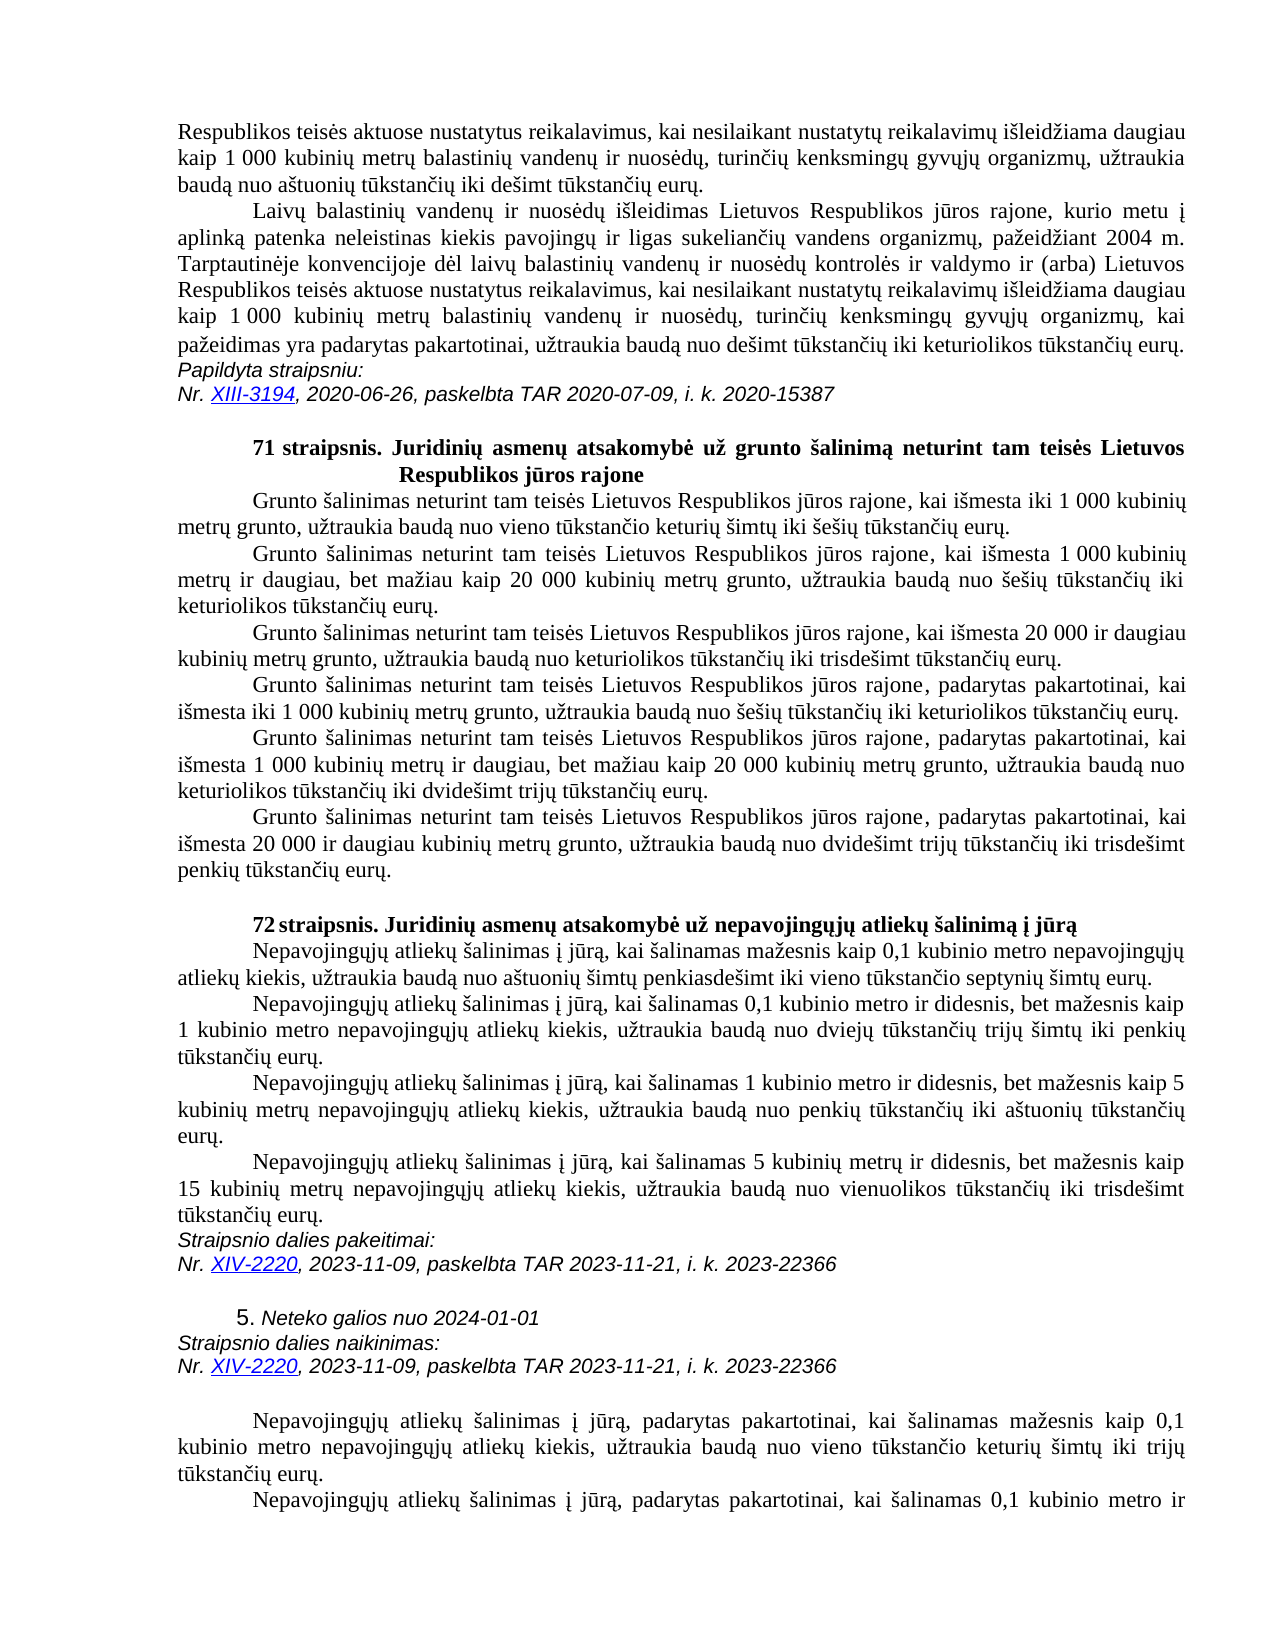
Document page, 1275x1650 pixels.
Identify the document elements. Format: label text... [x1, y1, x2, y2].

text Nepavojingųjų atliekų šalinimas į jūrą, kai šalinamas 1 kubinio metro ir didesnis, bet mažesnis kaip 5 kubinių metrų nepavojingųjų atliekų kiekis, užtraukia baudą nuo penkių tūkstančių iki aštuonių tūkstančių eurų. [177, 1069, 1186, 1148]
text Nepavojingųjų atliekų šalinimas į jūrą, kai šalinamas mažesnis kaip 0,1 kubinio metro nepavojingųjų atliekų kiekis, užtraukia baudą nuo aštuonių šimtų penkiasdešimt iki vieno tūkstančio septynių šimtų eurų. [177, 937, 1186, 990]
text Nepavojingųjų atliekų šalinimas į jūrą, kai šalinamas 5 kubinių metrų ir didesnis, bet mažesnis kaip 15 kubinių metrų nepavojingųjų atliekų kiekis, užtraukia baudą nuo vienuolikos tūkstančių iki trisdešimt tūkstančių eurų. [177, 1148, 1186, 1227]
text Grunto šalinimas neturint tam teisės Lietuvos Respublikos jūros rajone, kai išmesta iki 1 000 kubinių metrų grunto, užtraukia baudą nuo vieno tūkstančio keturių šimtų iki šešių tūkstančių eurų. [177, 487, 1186, 540]
text Grunto šalinimas neturint tam teisės Lietuvos Respublikos jūros rajone, kai išmesta 20 000 ir daugiau kubinių metrų grunto, užtraukia baudą nuo keturiolikos tūkstančių iki trisdešimt tūkstančių eurų. [177, 619, 1186, 672]
text Nr. XIII-3194, 2020-06-26, paskelbta TAR 2020-07-09, i. k. 2020-15387 [177, 382, 1186, 406]
text 72 straipsnis. Juridinių asmenų atsakomybė už nepavojingųjų atliekų šalinimą į jūrą [252, 911, 1186, 937]
text Nepavojingųjų atliekų šalinimas į jūrą, padarytas pakartotinai, kai šalinamas 0,1 kubinio metro ir [177, 1486, 1186, 1512]
text Grunto šalinimas neturint tam teisės Lietuvos Respublikos jūros rajone, padarytas pakartotinai, kai išmesta 20 000 ir daugiau kubinių metrų grunto, užtraukia baudą nuo dvidešimt trijų tūkstančių iki trisdešimt penkių tūkstančių eurų. [177, 803, 1186, 882]
text Nepavojingųjų atliekų šalinimas į jūrą, kai šalinamas 0,1 kubinio metro ir didesnis, bet mažesnis kaip 1 kubinio metro nepavojingųjų atliekų kiekis, užtraukia baudą nuo dviejų tūkstančių trijų šimtų iki penkių tūkstančių eurų. [177, 990, 1186, 1069]
text Nr. XIV-2220, 2023-11-09, paskelbta TAR 2023-11-21, i. k. 2023-22366 [177, 1251, 1186, 1275]
text Grunto šalinimas neturint tam teisės Lietuvos Respublikos jūros rajone, padarytas pakartotinai, kai išmesta 1 000 kubinių metrų ir daugiau, bet mažiau kaip 20 000 kubinių metrų grunto, užtraukia baudą nuo keturiolikos tūkstančių iki dvidešimt trijų tūkstančių eurų. [177, 724, 1186, 803]
text 71 straipsnis. Juridinių asmenų atsakomybė už grunto šalinimą neturint tam teisės Lietuvos Respublikos jūros rajone [252, 434, 1186, 487]
text 5. Neteko galios nuo 2024-01-01 [177, 1304, 1186, 1330]
text Grunto šalinimas neturint tam teisės Lietuvos Respublikos jūros rajone, kai išmesta 1 000 kubinių metrų ir daugiau, bet mažiau kaip 20 000 kubinių metrų grunto, užtraukia baudą nuo šešių tūkstančių iki keturiolikos tūkstančių eurų. [177, 540, 1186, 619]
text Nr. XIV-2220, 2023-11-09, paskelbta TAR 2023-11-21, i. k. 2023-22366 [177, 1354, 1186, 1378]
text Straipsnio dalies pakeitimai: [177, 1227, 1186, 1251]
text Straipsnio dalies naikinimas: [177, 1330, 1186, 1354]
text Nepavojingųjų atliekų šalinimas į jūrą, padarytas pakartotinai, kai šalinamas mažesnis kaip 0,1 kubinio metro nepavojingųjų atliekų kiekis, užtraukia baudą nuo vieno tūkstančio keturių šimtų iki trijų tūkstančių eurų. [177, 1407, 1186, 1486]
text Respublikos teisės aktuose nustatytus reikalavimus, kai nesilaikant nustatytų reikalavimų išleidžiama daugiau kaip 1 000 kubinių metrų balastinių vandenų ir nuosėdų, turinčių kenksmingų gyvųjų organizmų, užtraukia baudą nuo aštuonių tūkstančių iki dešimt tūkstančių eurų. [177, 118, 1186, 197]
text Papildyta straipsniu: [177, 358, 1186, 382]
text Grunto šalinimas neturint tam teisės Lietuvos Respublikos jūros rajone, padarytas pakartotinai, kai išmesta iki 1 000 kubinių metrų grunto, užtraukia baudą nuo šešių tūkstančių iki keturiolikos tūkstančių eurų. [177, 672, 1186, 724]
text Laivų balastinių vandenų ir nuosėdų išleidimas Lietuvos Respublikos jūros rajone, kurio metu į aplinką patenka neleistinas kiekis pavojingų ir ligas sukeliančių vandens organizmų, pažeidžiant 2004 m. Tarptautinėje konvencijoje dėl laivų balastinių vandenų ir nuosėdų kontrolės ir valdymo ir (arba) Lietuvos Respublikos teisės aktuose nustatytus reikalavimus, kai nesilaikant nustatytų reikalavimų išleidžiama daugiau kaip 1 000 kubinių metrų balastinių vandenų ir nuosėdų, turinčių kenksmingų gyvųjų organizmų, kai pažeidimas yra padarytas pakartotinai, užtraukia baudą nuo dešimt tūkstančių iki keturiolikos tūkstančių eurų. [177, 197, 1186, 358]
